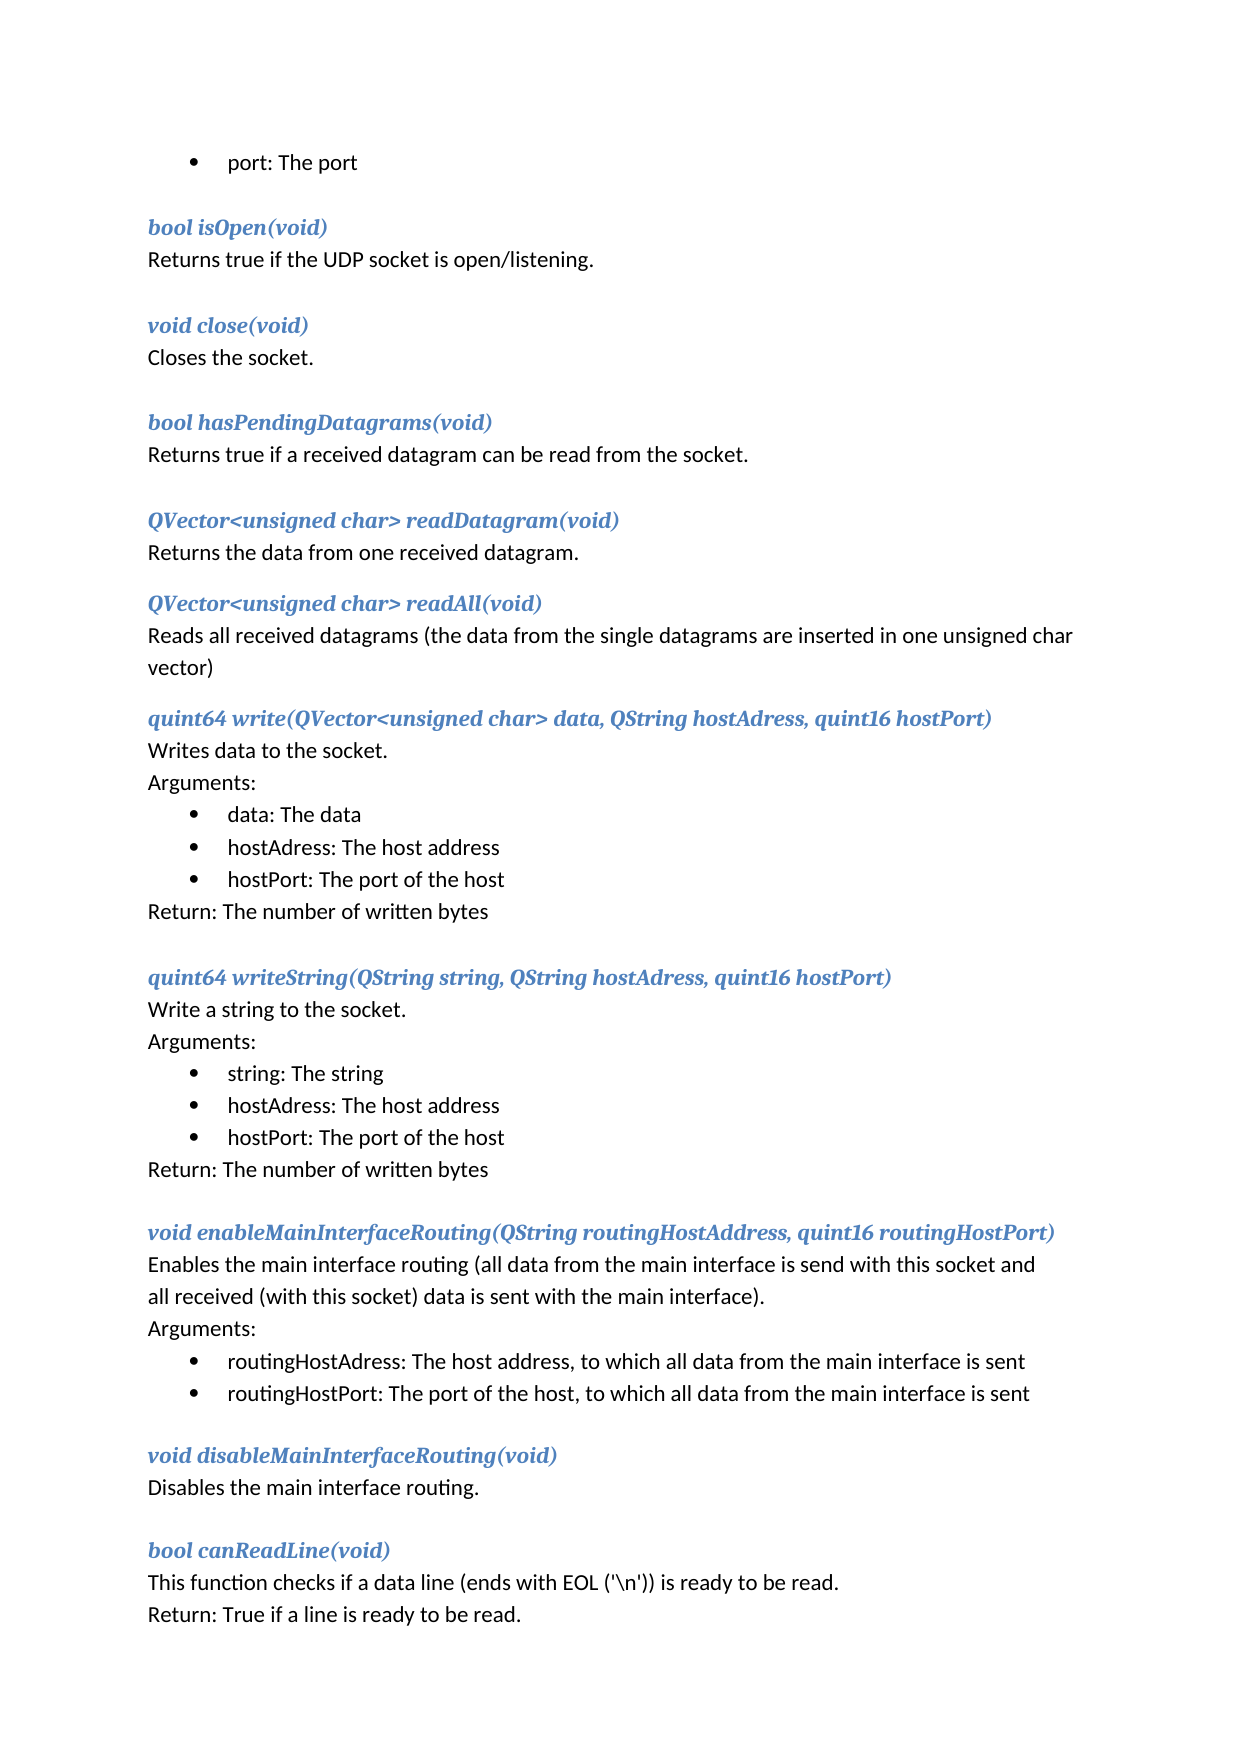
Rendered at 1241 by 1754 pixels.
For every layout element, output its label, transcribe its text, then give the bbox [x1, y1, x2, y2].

text This function checks if a data line (ends with EOL ('\n')) is ready to be read. [148, 1568, 1093, 1596]
text Arguments: [148, 768, 1093, 796]
subtitle QVector<unsigned char> readAll(void) [148, 591, 1093, 617]
list hostPort: The port of the host [190, 1123, 1093, 1151]
text Writes data to the socket. [148, 736, 1093, 764]
text Return: The number of written bytes [148, 897, 1093, 925]
subtitle bool canReadLine(void) [148, 1538, 1093, 1564]
subtitle void close(void) [148, 312, 1093, 339]
subtitle bool isOpen(void) [148, 215, 1093, 241]
text Return: The number of written bytes [148, 1156, 1093, 1184]
list routingHostPort: The port of the host, to which all data from the main interface is sent [190, 1379, 1093, 1407]
list routingHostAdress: The host address, to which all data from the main interface is sent [190, 1347, 1093, 1375]
subtitle void disableMainInterfaceRouting(void) [148, 1443, 1093, 1470]
text Arguments: [148, 1314, 1093, 1343]
text Returns true if a received datagram can be read from the socket. [148, 440, 1093, 468]
text Disables the main interface routing. [148, 1473, 1093, 1502]
subtitle void enableMainInterfaceRouting(QString routingHostAddress, quint16 routingHostPort) [148, 1220, 1093, 1246]
list hostPort: The port of the host [190, 865, 1093, 893]
text Write a string to the socket. [148, 995, 1093, 1023]
subtitle quint64 write(QVector<unsigned char> data, QString hostAdress, quint16 hostPort) [148, 706, 1093, 732]
list hostAdress: The host address [190, 1091, 1093, 1119]
list string: The string [190, 1059, 1093, 1087]
text Returns true if the UDP socket is open/listening. [148, 245, 1093, 273]
subtitle bool hasPendingDatagrams(void) [148, 410, 1093, 436]
text Closes the socket. [148, 343, 1093, 371]
list hostAdress: The host address [190, 833, 1093, 861]
text Reads all received datagrams (the data from the single datagrams are inserted in one unsigned char vector) [148, 621, 1093, 681]
subtitle quint64 writeString(QString string, QString hostAdress, quint16 hostPort) [148, 964, 1093, 991]
text Returns the data from one received datagram. [148, 538, 1093, 566]
list data: The data [190, 801, 1093, 829]
text Arguments: [148, 1027, 1093, 1055]
text Return: True if a line is ready to be read. [148, 1600, 1093, 1628]
list port: The port [190, 148, 1093, 176]
text all received (with this socket) data is sent with the main interface). [148, 1282, 1093, 1310]
text Enables the main interface routing (all data from the main interface is send with this socket and [148, 1250, 1093, 1278]
subtitle QVector<unsigned char> readDatagram(void) [148, 507, 1093, 534]
